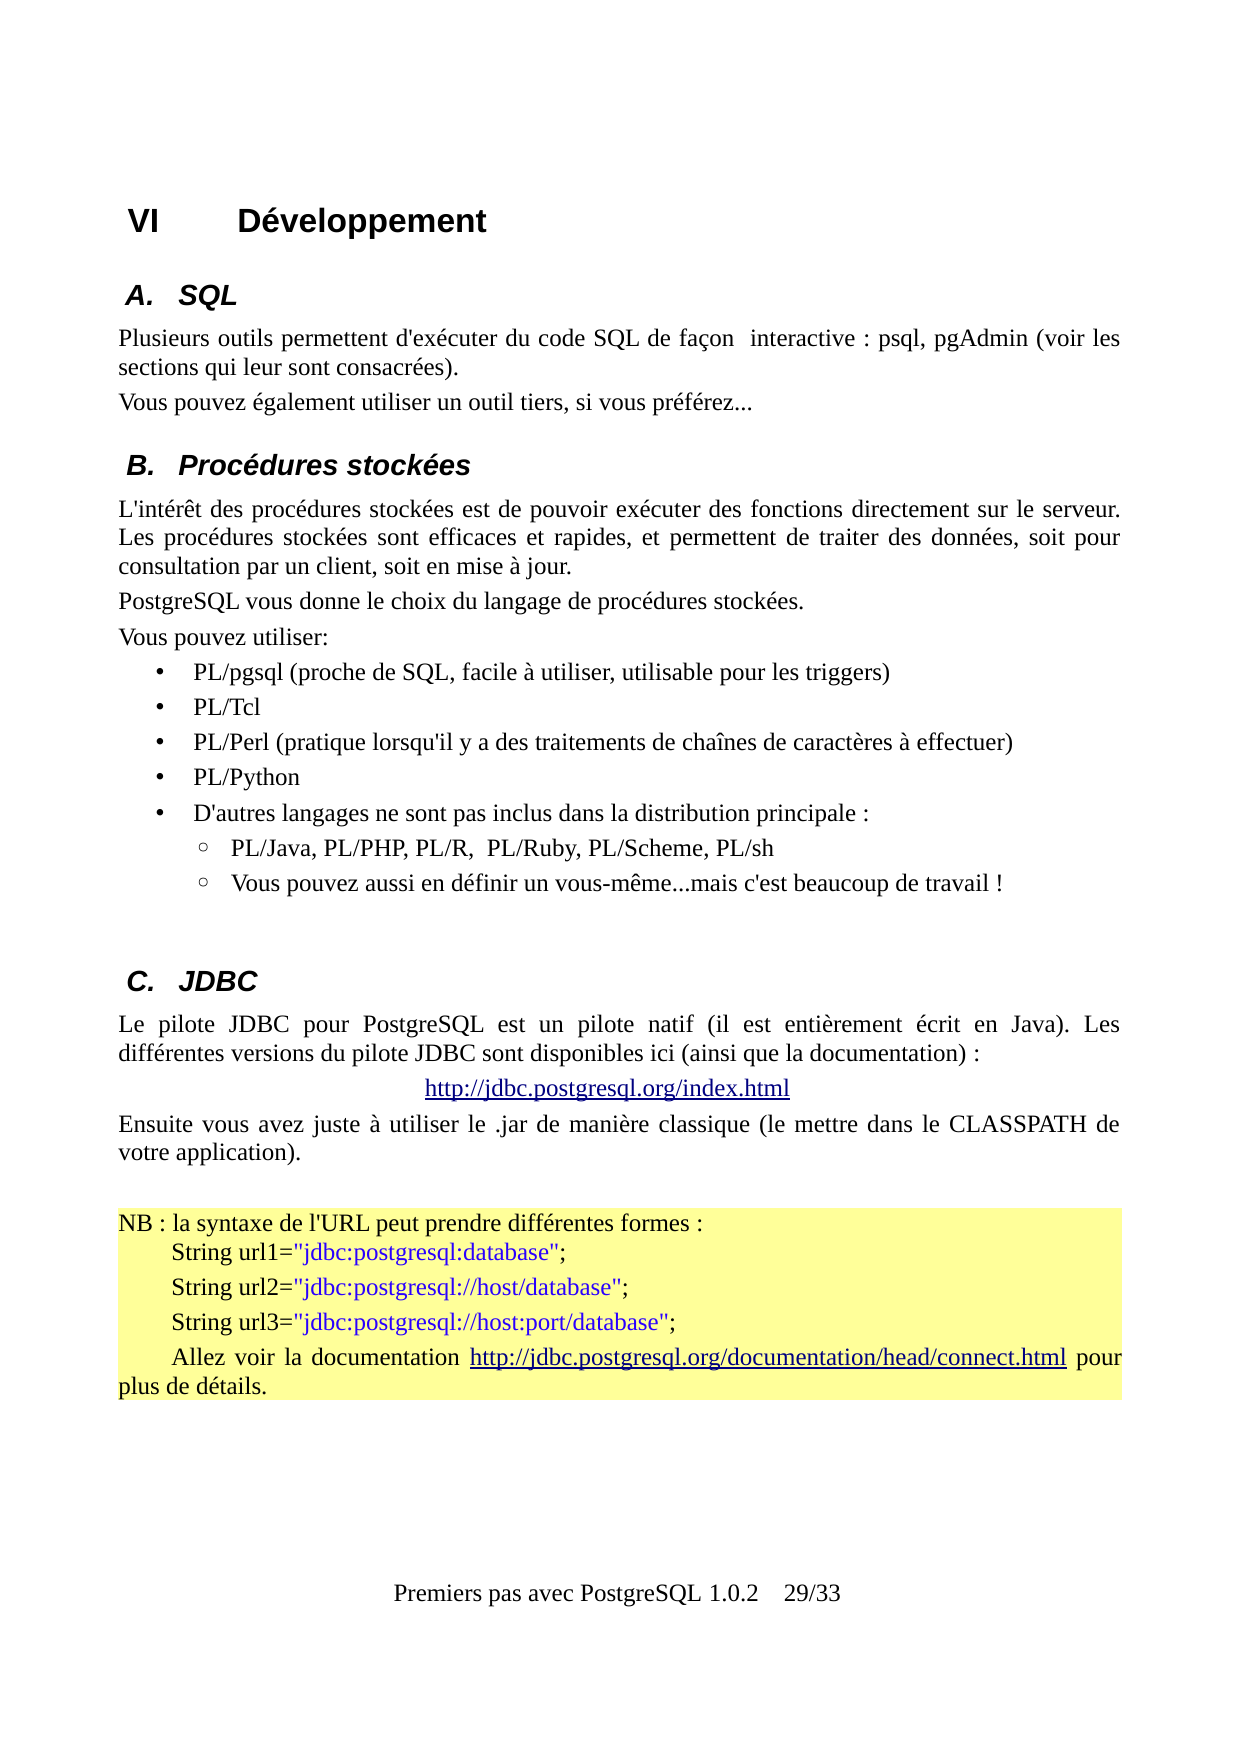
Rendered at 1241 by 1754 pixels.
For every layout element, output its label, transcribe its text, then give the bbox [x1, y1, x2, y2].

text String url1="jdbc:postgresql:database"; [118, 1237, 1122, 1265]
text Ensuite vous avez juste à utiliser le .jar de manière classique (le mettre dans le CLASSPATH de votre application). [118, 1109, 1122, 1166]
text Allez voir la documentation http://jdbc.postgresql.org/documentation/head/connect.html pour plus de détails. [118, 1342, 1122, 1400]
subtitle Procédures stockées [118, 448, 1122, 481]
subtitle SQL [118, 277, 1122, 311]
text PostgreSQL vous donne le choix du langage de procédures stockées. [118, 586, 1122, 615]
list PL/Tcl [156, 692, 1122, 721]
text http://jdbc.postgresql.org/index.html [118, 1073, 1122, 1102]
text L'intérêt des procédures stockées est de pouvoir exécuter des fonctions directement sur le serveur. Les procédures stockées sont efficaces et rapides, et permettent de traiter des données, soit pour consultation par un client, soit en mise à jour. [118, 494, 1122, 580]
list PL/Java, PL/PHP, PL/R, PL/Ruby, PL/Scheme, PL/sh [193, 833, 1122, 862]
subtitle JDBC [118, 963, 1122, 997]
text Le pilote JDBC pour PostgreSQL est un pilote natif (il est entièrement écrit en Java). Les différentes versions du pilote JDBC sont disponibles ici (ainsi que la documentation) : [118, 1009, 1122, 1067]
list D'autres langages ne sont pas inclus dans la distribution principale : [156, 798, 1122, 826]
text String url2="jdbc:postgresql://host/database"; [118, 1272, 1122, 1301]
list PL/Perl (pratique lorsqu'il y a des traitements de chaînes de caractères à effectuer) [156, 727, 1122, 756]
list la syntaxe de l'URL peut prendre différentes formes : [118, 1208, 1122, 1237]
text Plusieurs outils permettent d'exécuter du code SQL de façon interactive : psql, pgAdmin (voir les sections qui leur sont consacrées). [118, 323, 1122, 381]
text Vous pouvez également utiliser un outil tiers, si vous préférez... [118, 387, 1122, 416]
list PL/Python [156, 762, 1122, 791]
text String url3="jdbc:postgresql://host:port/database"; [118, 1307, 1122, 1336]
text Vous pouvez utiliser: [118, 622, 1122, 650]
list PL/pgsql (proche de SQL, facile à utiliser, utilisable pour les triggers) [156, 657, 1122, 686]
subtitle Développement [118, 201, 1122, 240]
list Vous pouvez aussi en définir un vous-même...mais c'est beaucoup de travail ! [193, 868, 1122, 897]
